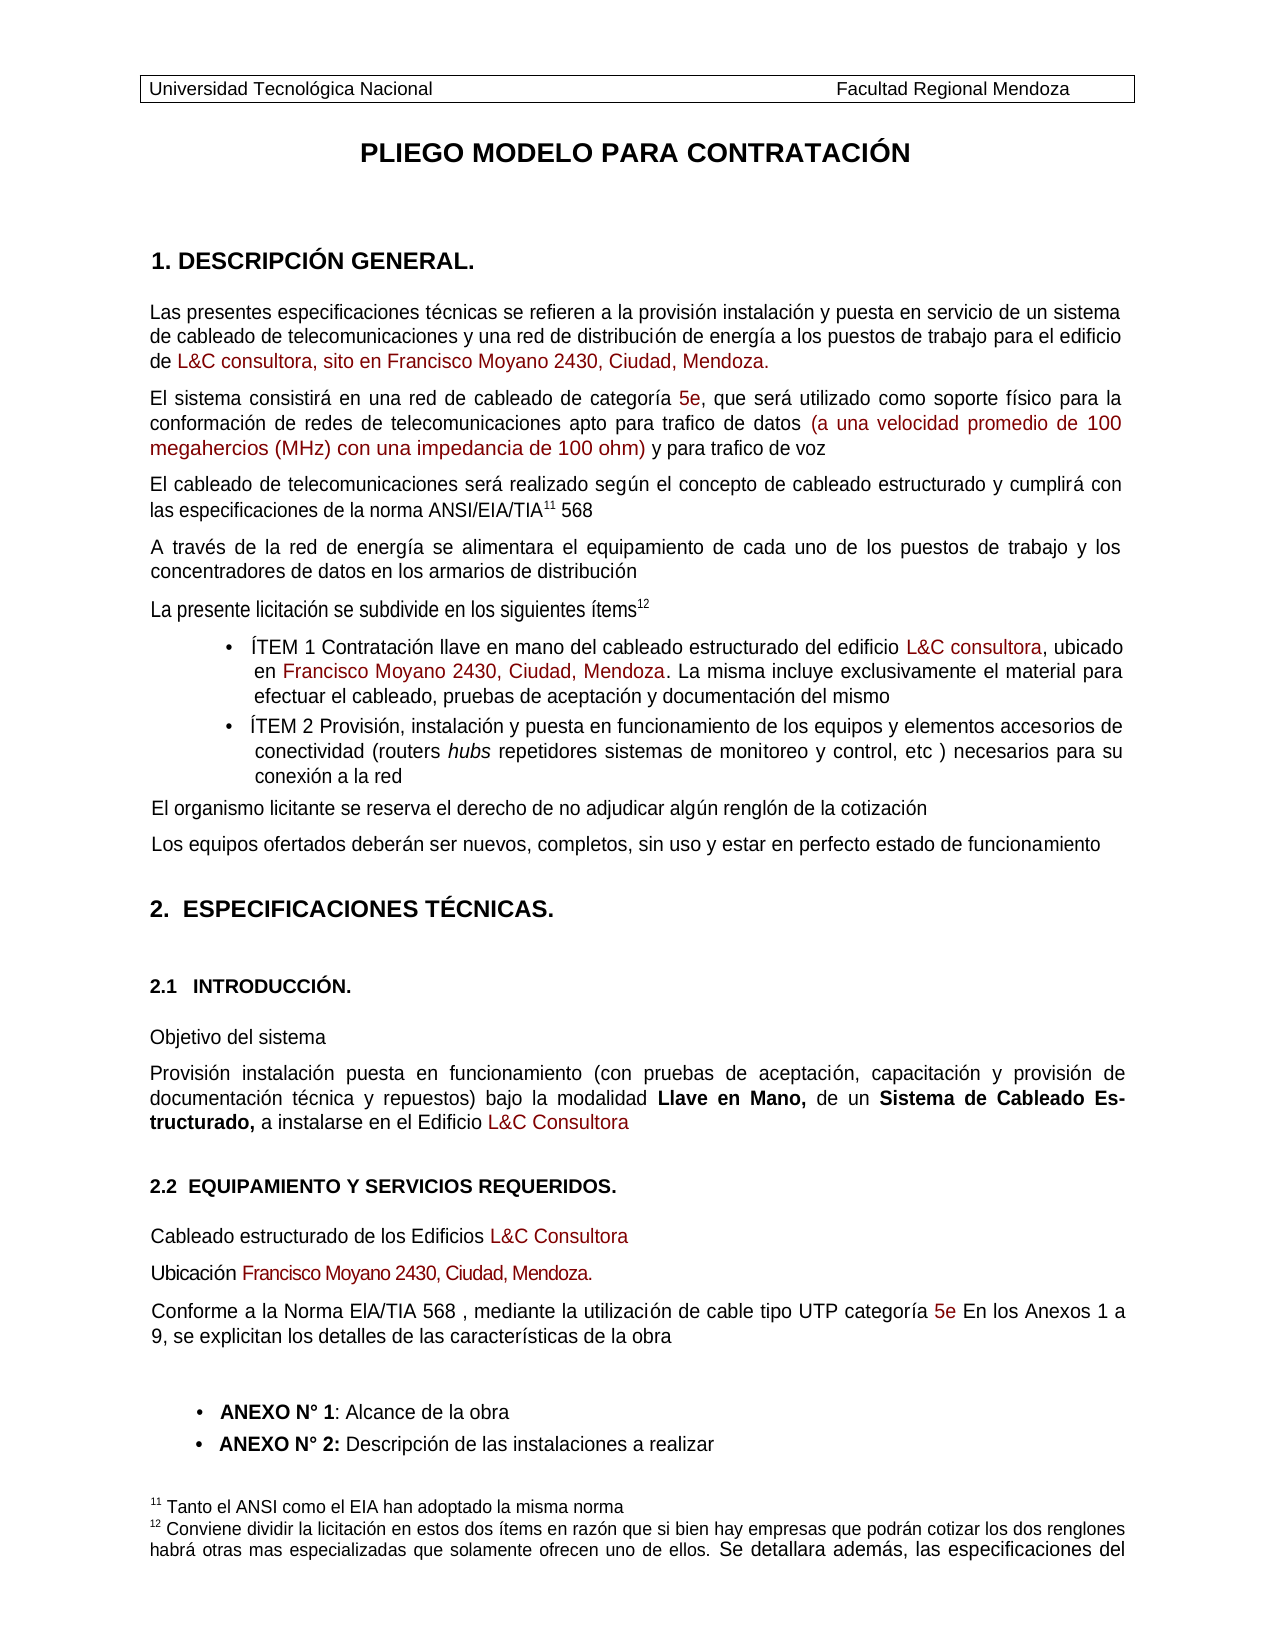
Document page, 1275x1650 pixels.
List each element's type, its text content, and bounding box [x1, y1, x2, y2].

text Objetivo del sistema [149, 1024, 1126, 1048]
text La presente licitación se subdivide en los siguientes ítems12 [150, 596, 1126, 622]
text El organismo licitante se reserva el derecho de no adjudicar algún renglón de la cotización [151, 796, 1126, 820]
text 11 Tanto el ANSI como el EIA han adoptado la misma norma [150, 1496, 1126, 1518]
text 2.2 EQUIPAMIENTO Y SERVICIOS REQUERIDOS. [149, 1174, 1126, 1197]
text Conforme a la Norma ElA/TIA 568 , mediante la utilización de cable tipo UTP categoría 5e En los Anexos 1 a 9, se explicitan los detalles de las características de la obra [151, 1298, 1126, 1348]
text Cableado estructurado de los Edificios L&C Consultora Ubicación Francisco Moyano 2430, Ciudad, Mendoza. [150, 1213, 631, 1288]
text Las presentes especificaciones técnicas se refieren a la provisión instalación y puesta en servicio de un sistema de cableado de telecomunicaciones y una red de distribución de energía a los puestos de trabajo para el edificio de L&C consultora, sito en Francisco Moyano 2430, Ciudad, Mendoza. [149, 299, 1122, 374]
text • ANEXO N° 2: Descripción de las instalaciones a realizar [195, 1431, 1126, 1455]
text • ÍTEM 1 Contratación llave en mano del cableado estructurado del edificio L&C consultora, ubicado en Francisco Moyano 2430, Ciudad, Mendoza. La misma incluye exclusivamente el material para efectuar el cableado, prue­bas de aceptación y documentación del mismo [225, 634, 1123, 709]
text El sistema consistirá en una red de cableado de categoría 5e, que será utilizado como soporte físico para la conformación de redes de telecomunicaciones apto para trafico de datos (a una velocidad promedio de 100 megahercios (MHz) con una impedancia de 100 ohm) y para trafico de voz [149, 386, 1122, 460]
text 2. ESPECIFICACIONES TÉCNICAS. [149, 895, 1126, 923]
text Los equipos ofertados deberán ser nuevos, completos, sin uso y estar en perfecto estado de funciona­miento [151, 832, 1124, 856]
text • ANEXO N° 1: Alcance de la obra [196, 1400, 1126, 1424]
text PLIEGO MODELO PARA CONTRATACIÓN [149, 137, 1122, 168]
text 2.1 INTRODUCCIÓN. [149, 975, 1126, 997]
text 12 Conviene dividir la licitación en estos dos ítems en razón que si bien hay empresas que podrán cotizar los dos renglones habrá otras mas especializadas que solamente ofrecen uno de ellos. Se detallara además, las especificaciones del [149, 1518, 1126, 1561]
text 1. DESCRIPCIÓN GENERAL. [151, 247, 1126, 274]
text El cableado de telecomunicaciones será realizado según el concepto de cableado estructurado y cumplirá con las especificaciones de la norma ANSI/EIA/TIA11 568 [149, 471, 1122, 522]
text • ÍTEM 2 Provisión, instalación y puesta en funcionamiento de los equipos y elementos acceso­rios de conectividad (routers hubs repetidores sistemas de monitoreo y control, etc ) necesa­rios para su conexión a la red [225, 714, 1123, 788]
text A través de la red de energía se alimentara el equipamiento de cada uno de los puestos de trabajo y los concentradores de datos en los armarios de distribución [150, 534, 1122, 584]
text Provisión instalación puesta en funcionamiento (con pruebas de aceptación, capacitación y provisión de documentación técnica y repuestos) bajo la modalidad Llave en Mano, de un Sistema de Cableado Es­tructurado, a instalarse en el Edificio L&C Consultora [149, 1060, 1125, 1135]
